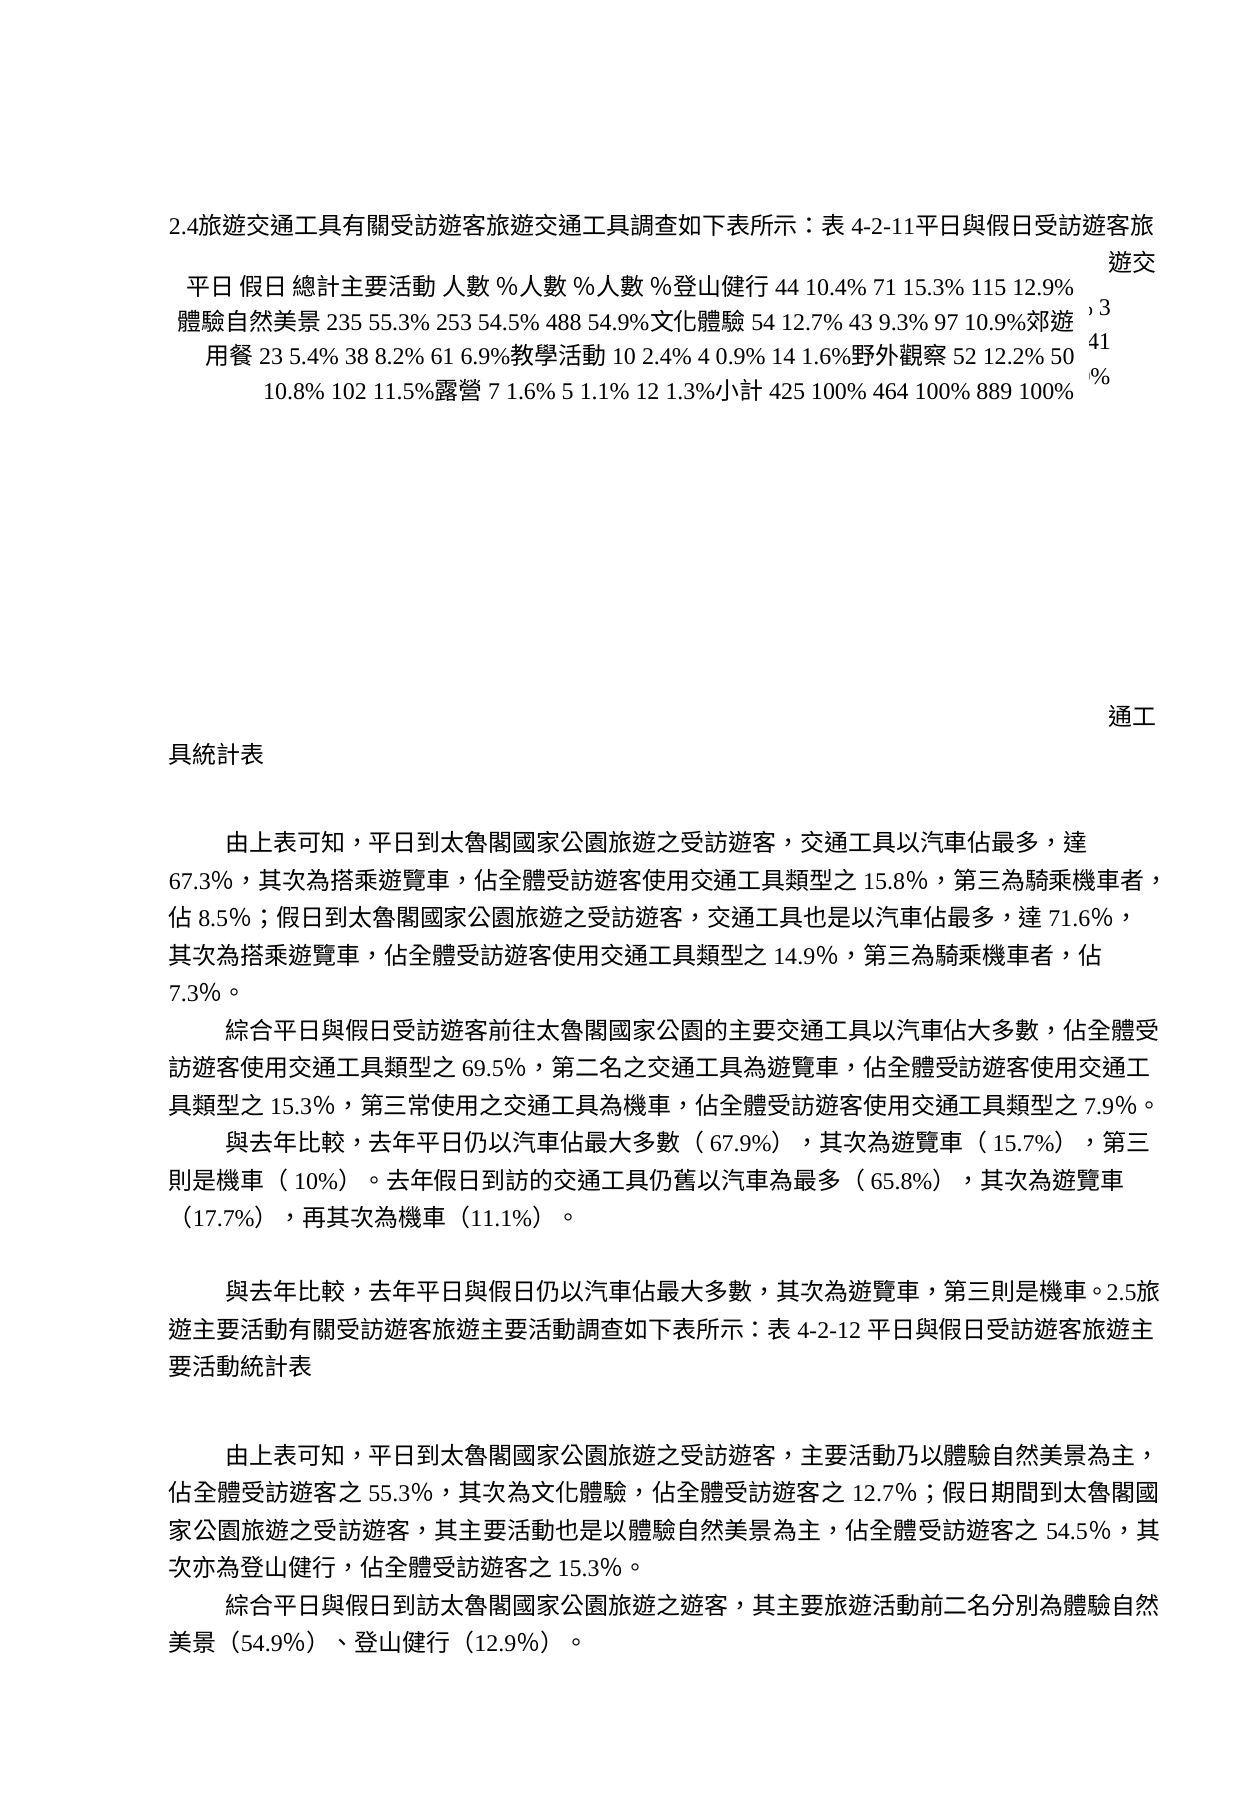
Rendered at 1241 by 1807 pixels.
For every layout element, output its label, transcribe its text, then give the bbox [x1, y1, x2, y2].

text 平日 假日 總計主要活動 人數 ％人數 ％人數 ％登山健行 44 10.4% 71 15.3% 115 12.9%體驗自然美景 235 55.3% 253 54.5% 488 54.9%文化體驗 54 12.7% 43 9.3% 97 10.9%郊遊用餐 23 5.4% 38 8.2% 61 6.9%教學活動 10 2.4% 4 0.9% 14 1.6%野外觀察 52 12.2% 50 10.8% 102 11.5%露營 7 1.6% 5 1.1% 12 1.3%小計 425 100% 464 100% 889 100% [172, 267, 1074, 406]
text 綜合平日與假日受訪遊客前往太魯閣國家公園的主要交通工具以汽車佔大多數，佔全體受訪遊客使用交通工具類型之 69.5％，第二名之交通工具為遊覽車，佔全體受訪遊客使用交通工具類型之 15.3％，第三常使用之交通工具為機車，佔全體受訪遊客使用交通工具類型之 7.9％。 [169, 1008, 1160, 1121]
text 與去年比較，去年平日與假日仍以汽車佔最大多數，其次為遊覽車，第三則是機車。2.5旅遊主要活動有關受訪遊客旅遊主要活動調查如下表所示：表 4-2-12 平日與假日受訪遊客旅遊主要活動統計表 [169, 1270, 1160, 1383]
text 綜合平日與假日到訪太魯閣國家公園旅遊之遊客，其主要旅遊活動前二名分別為體驗自然美景（54.9％）、登山健行（12.9％）。 [169, 1584, 1160, 1659]
text 由上表可知，平日到太魯閣國家公園旅遊之受訪遊客，主要活動乃以體驗自然美景為主，佔全體受訪遊客之 55.3％，其次為文化體驗，佔全體受訪遊客之 12.7％；假日期間到太魯閣國家公園旅遊之受訪遊客，其主要活動也是以體驗自然美景為主，佔全體受訪遊客之 54.5％，其次亦為登山健行，佔全體受訪遊客之 15.3％。 [169, 1434, 1160, 1584]
text 與去年比較，去年平日仍以汽車佔最大多數（ 67.9%），其次為遊覽車（ 15.7%），第三則是機車（ 10%）。去年假日到訪的交通工具仍舊以汽車為最多（ 65.8%），其次為遊覽車（17.7%），再其次為機車（11.1%）。 [169, 1121, 1160, 1233]
text 2.4旅遊交通工具有關受訪遊客旅遊交通工具調查如下表所示：表 4-2-11平日與假日受訪遊客旅遊交通工具統計表 [169, 204, 1160, 770]
text 由上表可知，平日到太魯閣國家公園旅遊之受訪遊客，交通工具以汽車佔最多，達 67.3％，其次為搭乘遊覽車，佔全體受訪遊客使用交通工具類型之 15.8％，第三為騎乘機車者，佔 8.5％；假日到太魯閣國家公園旅遊之受訪遊客，交通工具也是以汽車佔最多，達 71.6％，其次為搭乘遊覽車，佔全體受訪遊客使用交通工具類型之 14.9％，第三為騎乘機車者，佔 7.3％。 [169, 821, 1160, 1008]
